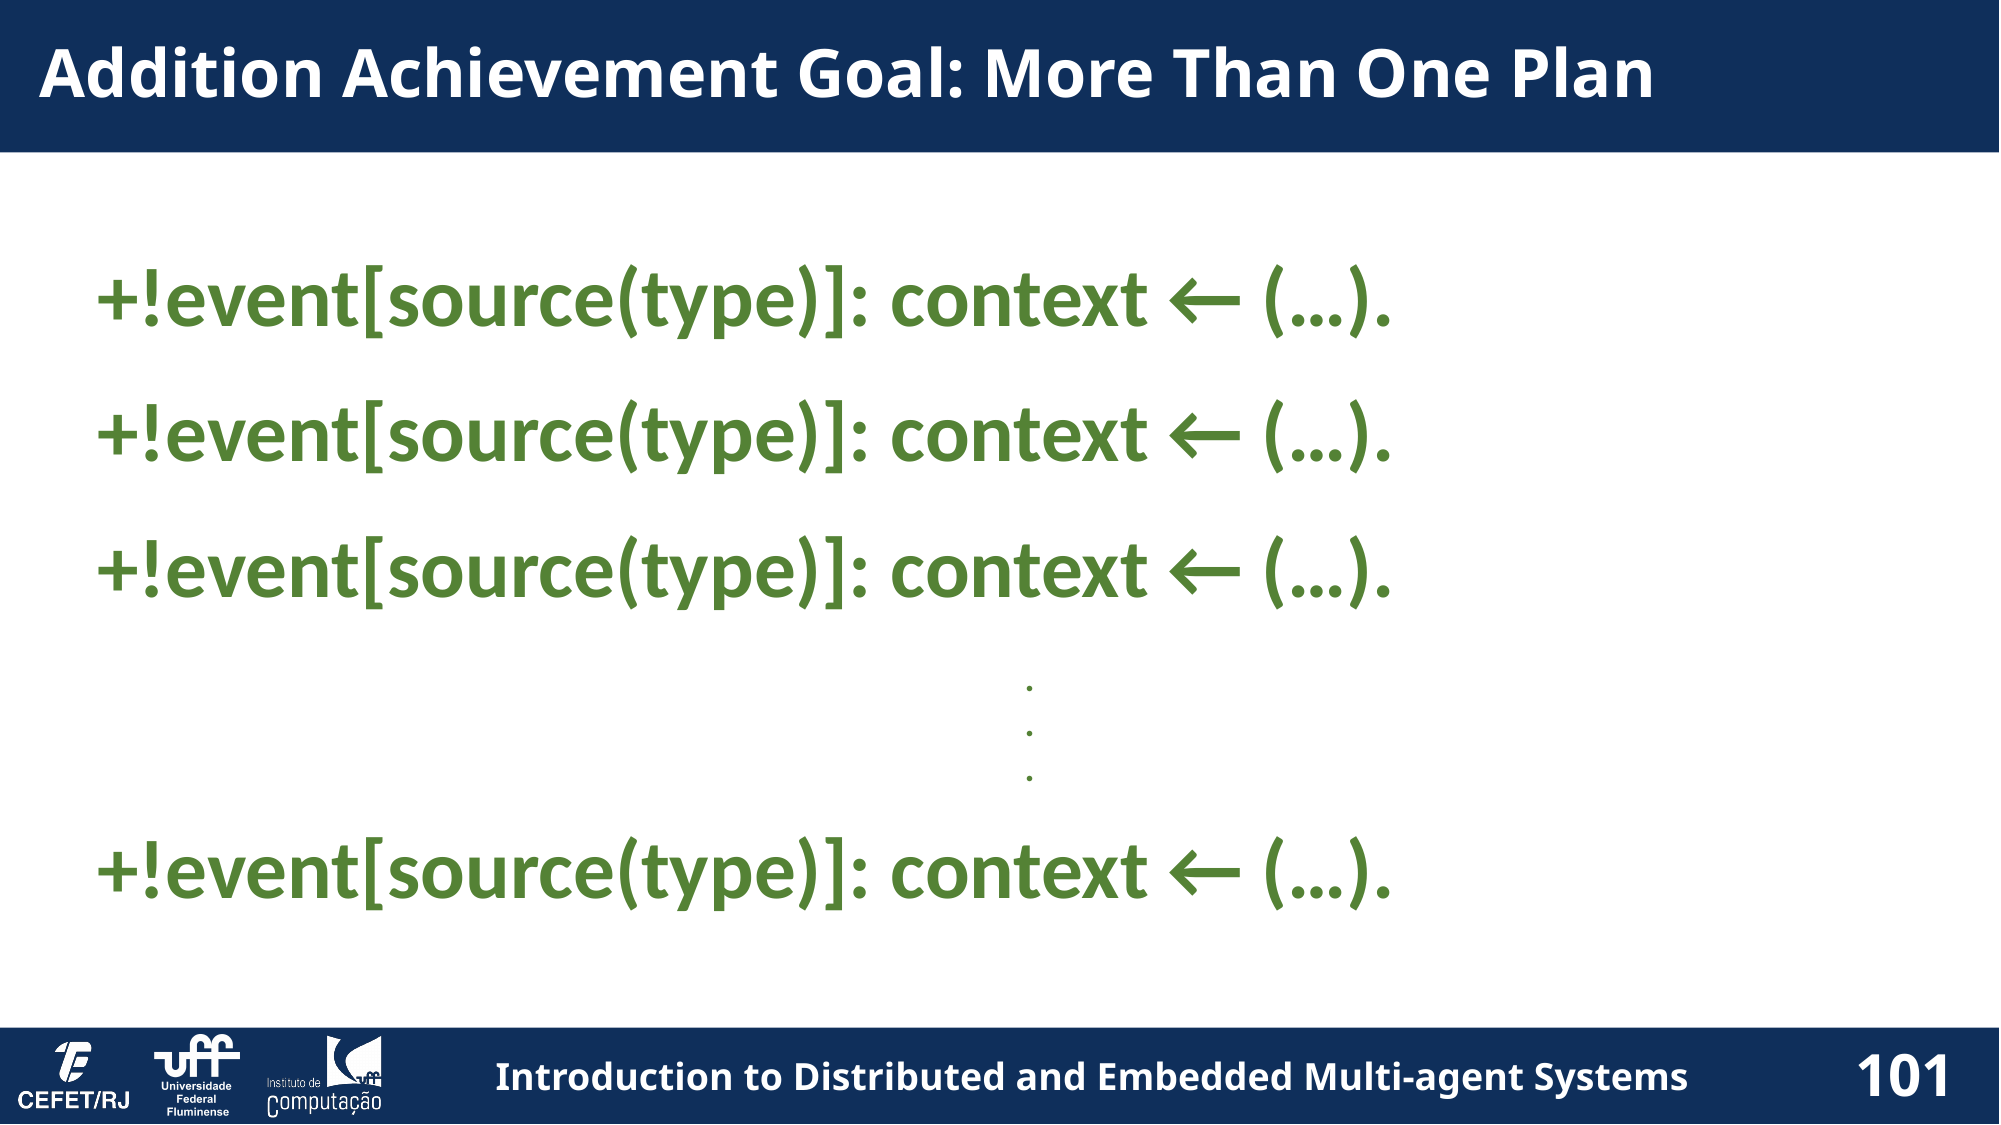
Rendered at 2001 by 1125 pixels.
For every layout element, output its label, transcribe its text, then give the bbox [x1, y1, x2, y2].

text_box Addition Achievement Goal: More Than One Plan [25, 23, 1999, 119]
text_box +!event[source(type)]: context ← (…). [82, 235, 1908, 351]
text_box +!event[source(type)]: context ← (…). [82, 507, 1908, 622]
picture [265, 1033, 383, 1118]
text_box . . . [1009, 646, 1105, 797]
picture [18, 1021, 129, 1125]
picture [153, 1033, 241, 1121]
text_box +!event[source(type)]: context ← (…). [82, 808, 1908, 924]
text_box +!event[source(type)]: context ← (…). [82, 371, 1908, 487]
